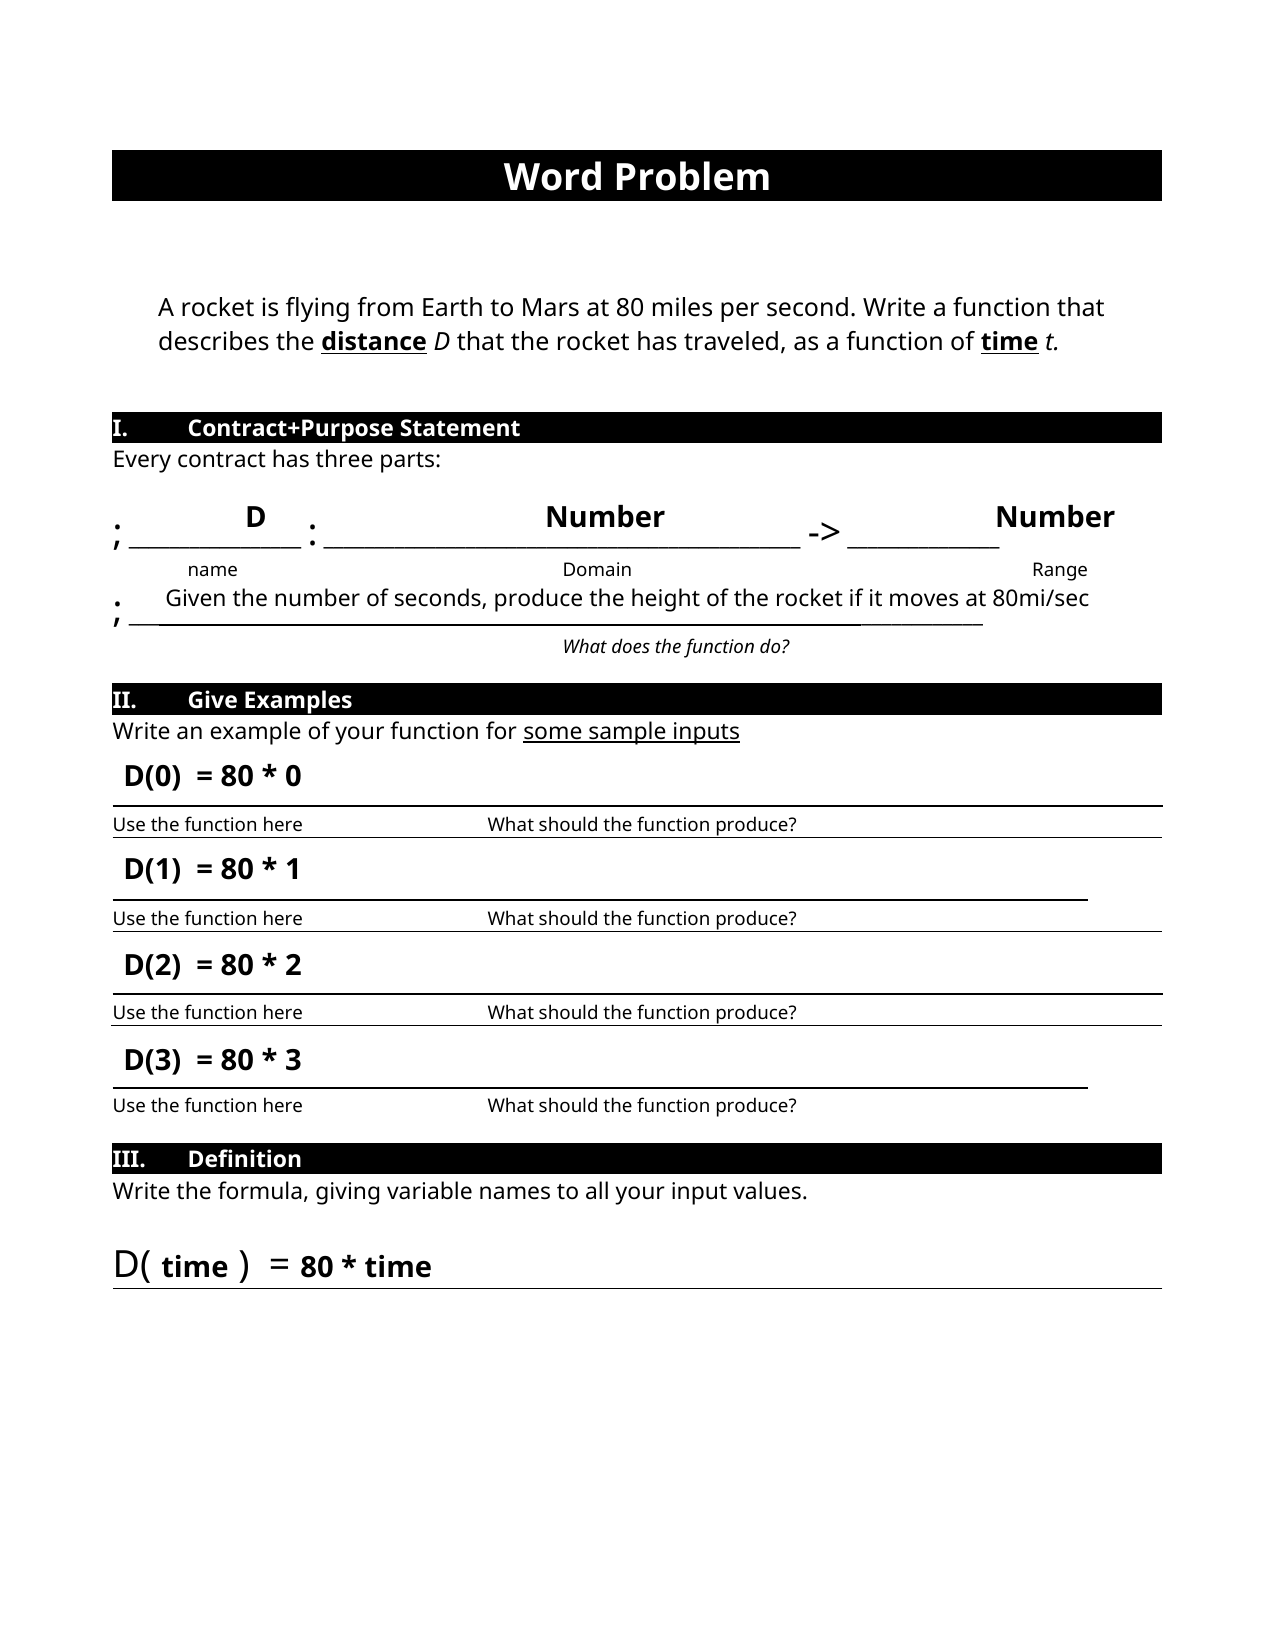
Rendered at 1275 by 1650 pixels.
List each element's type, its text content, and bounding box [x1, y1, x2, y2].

text ; _________________ : _______________________________________________ -> _______________ [112, 505, 1162, 556]
text ; ____________________________________________________________________________________ [112, 582, 1162, 633]
subtitle Contract+Purpose Statement [112, 412, 1162, 443]
text Use the function here What should the function produce? [112, 811, 1162, 837]
text What does the function do? [112, 633, 1162, 658]
text Use the function here What should the function produce? [112, 999, 1162, 1024]
subtitle Word Problem [112, 150, 1162, 201]
text Every contract has three parts: [112, 443, 1162, 474]
subtitle Give Examples [112, 683, 1162, 715]
text Use the function here What should the function produce? [112, 1093, 1162, 1118]
text A rocket is flying from Earth to Mars at 80 miles per second. Write a function that describes the distance D that the rocket has traveled, as a function of time t. [158, 290, 1125, 358]
text Use the function here What should the function produce? [112, 905, 1162, 931]
text name Domain Range [112, 556, 1162, 582]
subtitle Definition [112, 1143, 1162, 1174]
text D( time ) = 80 * time [112, 1237, 1162, 1288]
text Write an example of your function for some sample inputs [112, 715, 1162, 746]
list Write the formula, giving variable names to all your input values. [75, 1174, 1162, 1206]
